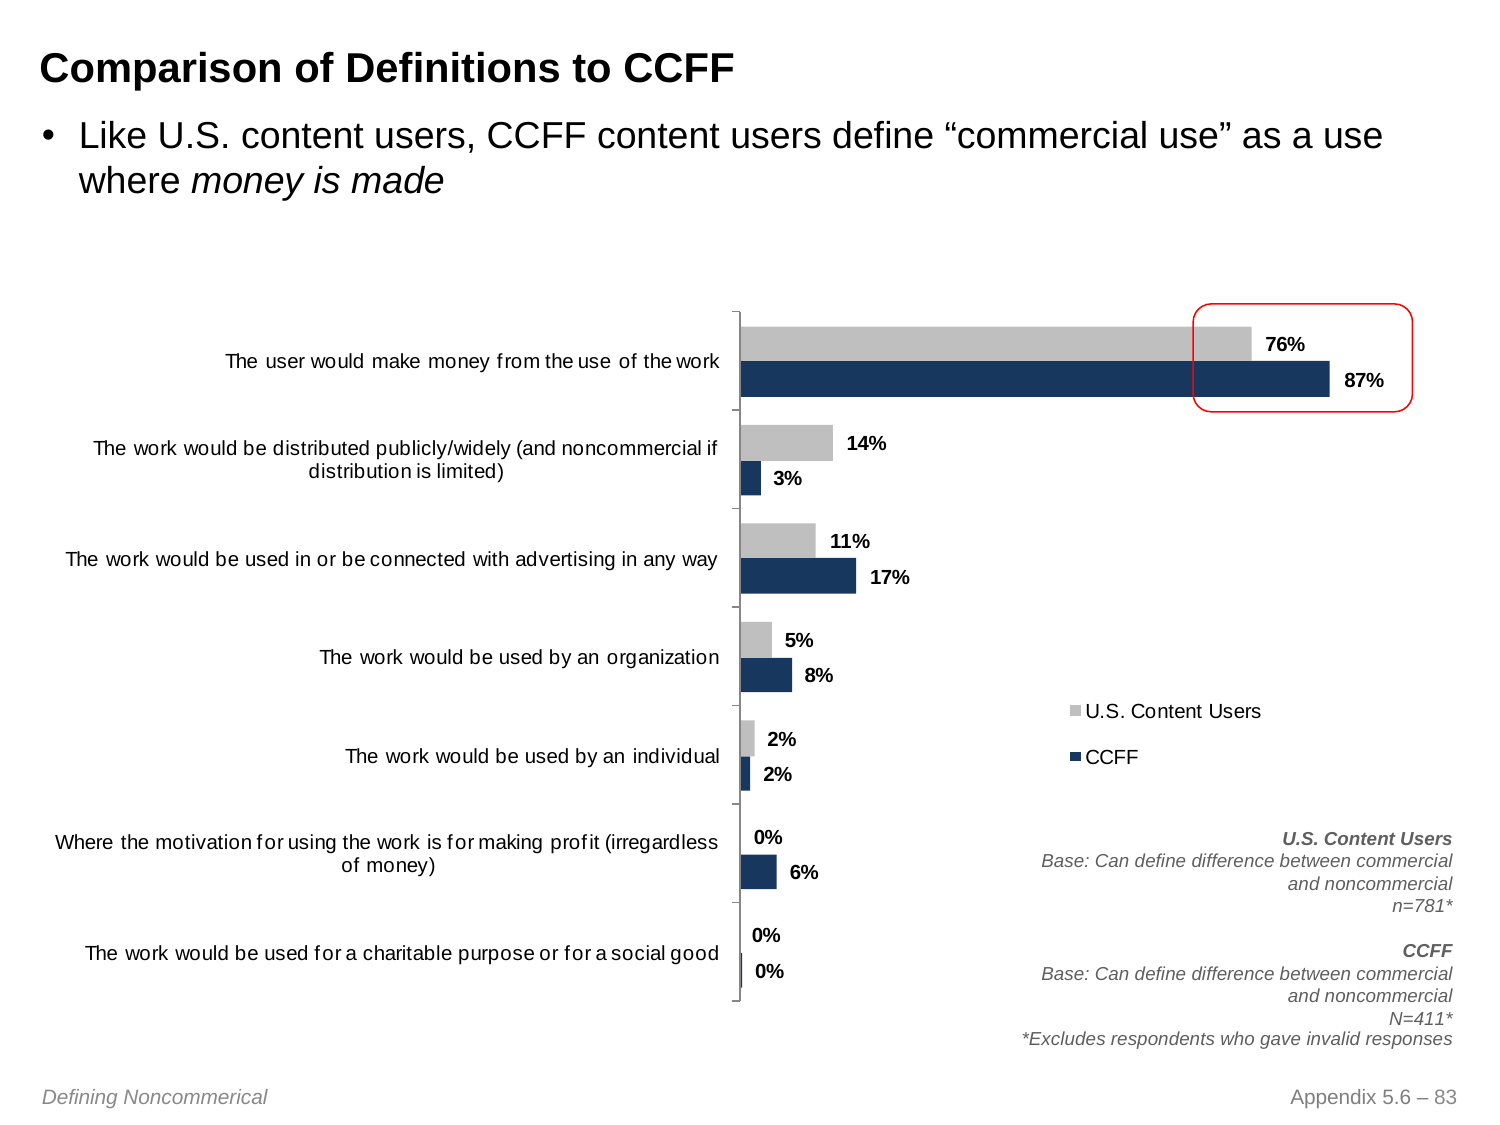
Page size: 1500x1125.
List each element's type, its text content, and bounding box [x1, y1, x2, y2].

picture [24, 287, 1440, 1027]
text_box *Excludes respondents who gave invalid responses [908, 1018, 1468, 1057]
text_box Defining Noncommerical [27, 1066, 503, 1125]
text_box Like U.S. content users, CCFF content users define “commercial use” as a use where money is made [27, 103, 1480, 210]
text_box Appendix 5.6 – <number> [1121, 1066, 1472, 1125]
text_box Comparison of Definitions to CCFF [24, 27, 1454, 110]
text_box U.S. Content Users Base: Can define difference between commercial and noncommercial n=781* CCFF Base: Can define difference between commercial and noncommercial N=411* [1009, 819, 1468, 1018]
